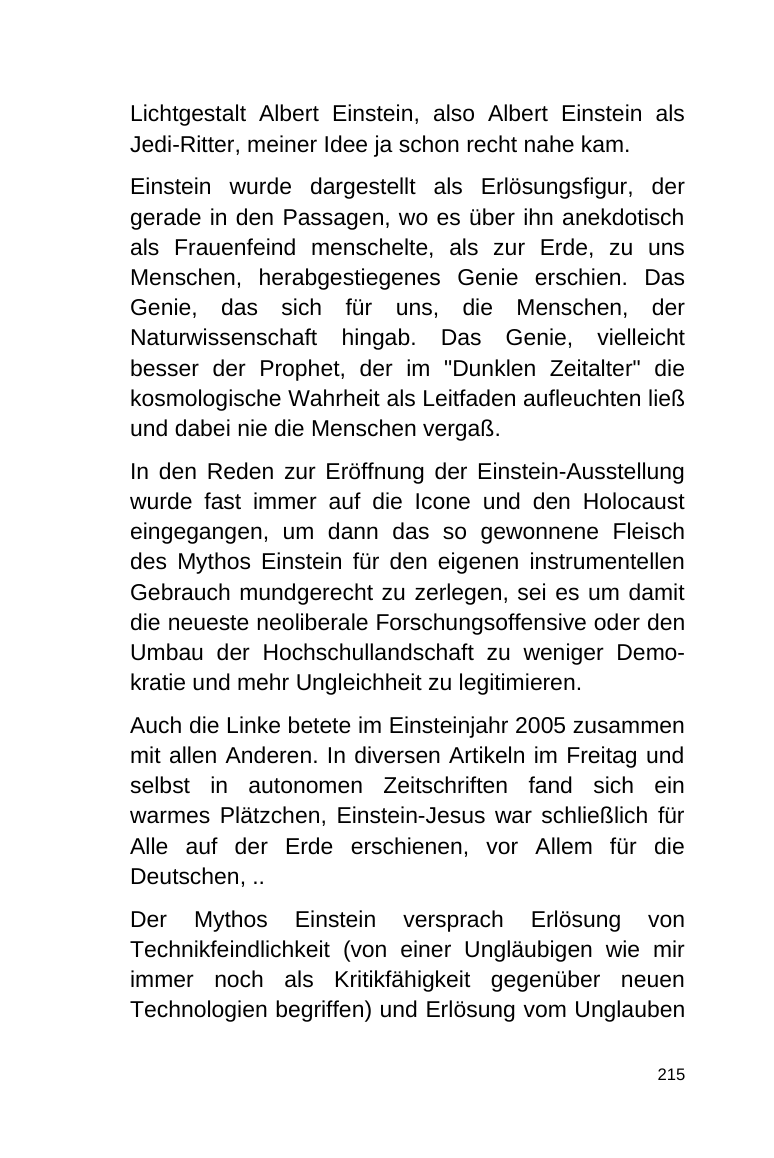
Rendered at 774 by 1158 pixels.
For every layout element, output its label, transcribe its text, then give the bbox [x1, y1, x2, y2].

text Lichtgestalt Albert Einstein, also Albert Einstein als Jedi-Ritter, meiner Idee ja schon recht nahe kam. [130, 100, 685, 157]
text Auch die Linke betete im Einsteinjahr 2005 zusammen mit allen Anderen. In diversen Artikeln im Freitag und selbst in autonomen Zeitschriften fand sich ein warmes Plätzchen, Einstein-Jesus war schließlich für Alle auf der Erde erschienen, vor Allem für die Deutschen, .. [130, 712, 685, 889]
text In den Reden zur Eröffnung der Einstein-Ausstellung wurde fast immer auf die Icone und den Holocaust eingegangen, um dann das so gewonnene Fleisch des Mythos Einstein für den eigenen instrumentellen Gebrauch mundgerecht zu zerlegen, sei es um damit die neueste neoliberale Forschungsoffensive oder den Umbau der Hochschullandschaft zu weniger Demo-kratie und mehr Ungleichheit zu legitimieren. [130, 458, 685, 696]
text Einstein wurde dargestellt als Erlösungsfigur, der gerade in den Passagen, wo es über ihn anekdotisch als Frauenfeind menschelte, als zur Erde, zu uns Menschen, herabgestiegenes Genie erschien. Das Genie, das sich für uns, die Menschen, der Naturwissenschaft hingab. Das Genie, vielleicht besser der Prophet, der im "Dunklen Zeitalter" die kosmologische Wahrheit als Leitfaden aufleuchten ließ und dabei nie die Menschen vergaß. [130, 173, 685, 441]
text Der Mythos Einstein versprach Erlösung von Technikfeindlichkeit (von einer Ungläubigen wie mir immer noch als Kritikfähigkeit gegenüber neuen Technologien begriffen) und Erlösung vom Unglauben [130, 906, 685, 1023]
